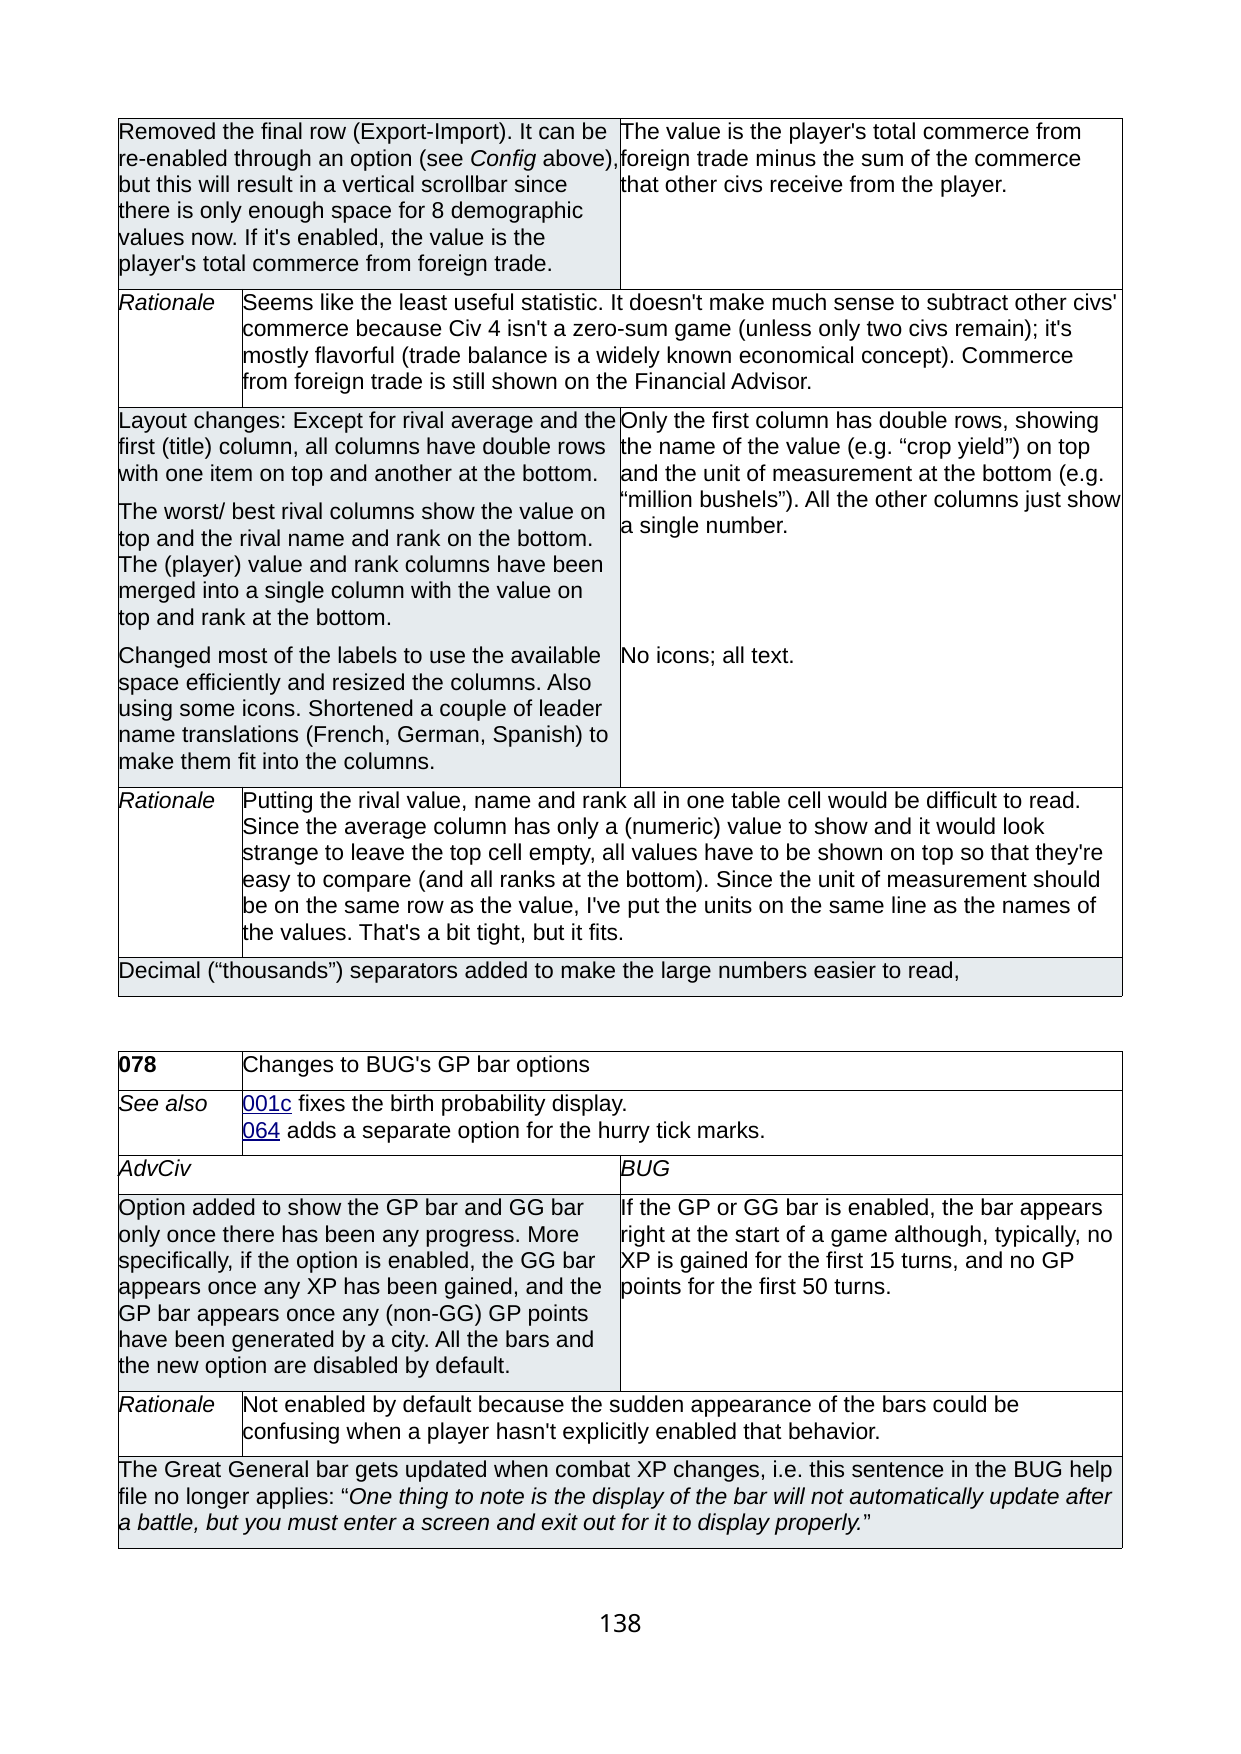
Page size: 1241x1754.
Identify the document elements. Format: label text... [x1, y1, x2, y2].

table_cell Decimal (“thousands”) separators added to make the large numbers easier to read, [119, 958, 1122, 996]
table_cell Putting the rival value, name and rank all in one table cell would be difficult to read. Since the average column has only a (numeric) value to show and it would look strange to leave the top cell empty, all values have to be shown on top so that they're easy to compare (and all ranks at the bottom). Since the unit of measurement should be on the same row as the value, I've put the units on the same line as the names of the values. That's a bit tight, but it fits. [243, 788, 1122, 957]
table_cell If the GP or GG bar is enabled, the bar appears right at the start of a game although, typically, no XP is gained for the first 15 turns, and no GP points for the first 50 turns. [621, 1195, 1122, 1391]
table_cell BUG [621, 1156, 1122, 1194]
table_header Changes to BUG's GP bar options [243, 1052, 1122, 1090]
table_cell Seems like the least useful statistic. It doesn't make much sense to subtract other civs' commerce because Civ 4 isn't a zero-sum game (unless only two civs remain); it's mostly flavorful (trade balance is a widely known economical concept). Commerce from foreign trade is still shown on the Financial Advisor. [243, 290, 1122, 407]
table_cell Rationale [119, 290, 242, 407]
table_header 078 [119, 1052, 242, 1090]
table_cell Rationale [119, 788, 242, 957]
table_cell Removed the final row (Export-Import). It can be re-enabled through an option (see Config above), but this will result in a vertical scrollbar since there is only enough space for 8 demographic values now. If it's enabled, the value is the player's total commerce from foreign trade. [119, 119, 620, 289]
table_cell Not enabled by default because the sudden appearance of the bars could be confusing when a player hasn't explicitly enabled that behavior. [243, 1392, 1122, 1456]
table_cell The Great General bar gets updated when combat XP changes, i.e. this sentence in the BUG help file no longer applies: “One thing to note is the display of the bar will not automatically update after a battle, but you must enter a screen and exit out for it to display properly.” [119, 1457, 1122, 1548]
table_cell Only the first column has double rows, showing the name of the value (e.g. “crop yield”) on top and the unit of measurement at the bottom (e.g. “million bushels”). All the other columns just show a single number. No icons; all text. [621, 408, 1122, 787]
table_cell The value is the player's total commerce from foreign trade minus the sum of the commerce that other civs receive from the player. [621, 119, 1122, 289]
table_cell AdvCiv [119, 1156, 620, 1194]
table_cell Layout changes: Except for rival average and the first (title) column, all columns have double rows with one item on top and another at the bottom. The worst/ best rival columns show the value on top and the rival name and rank on the bottom. The (player) value and rank columns have been merged into a single column with the value on top and rank at the bottom. Changed most of the labels to use the available space efficiently and resized the columns. Also using some icons. Shortened a couple of leader name translations (French, German, Spanish) to make them fit into the columns. [119, 408, 620, 787]
table_cell See also [119, 1091, 242, 1155]
table_cell Option added to show the GP bar and GG bar only once there has been any progress. More specifically, if the option is enabled, the GG bar appears once any XP has been gained, and the GP bar appears once any (non-GG) GP points have been generated by a city. All the bars and the new option are disabled by default. [119, 1195, 620, 1391]
table_cell Rationale [119, 1392, 242, 1456]
table_cell 001c fixes the birth probability display. 064 adds a separate option for the hurry tick marks. [243, 1091, 1122, 1155]
